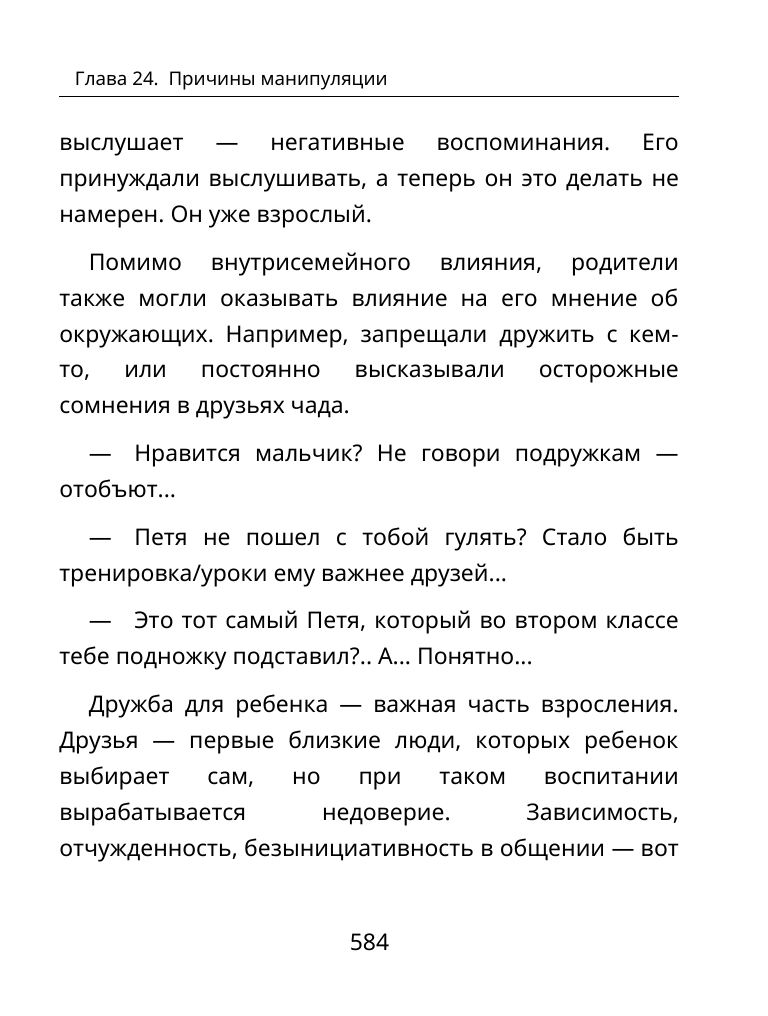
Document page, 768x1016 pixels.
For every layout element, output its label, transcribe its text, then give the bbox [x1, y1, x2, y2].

text Помимо внутрисемейного влияния, родители также могли оказывать влияние на его мнение об окружающих. Например, запрещали дружить с кем-то, или постоянно высказывали осторожные сомнения в друзьях чада. [59, 246, 679, 421]
list Это тот самый Петя, который во втором классе тебе подножку подставил?.. А... Понятно... [59, 604, 679, 672]
list Нравится мальчик? Не говори подружкам — отобъют... [59, 437, 679, 504]
text Дружба для ребенка — важная часть взросления. Друзья — первые близкие люди, которых ребенок выбирает сам, но при таком воспитании вырабатывается недоверие. Зависимость, отчужденность, безынициативность в общении — вот [59, 688, 679, 863]
text выслушает — негативные воспоминания. Его принуждали выслушивать, а теперь он это делать не намерен. Он уже взрослый. [59, 126, 679, 229]
list Петя не пошел с тобой гулять? Стало быть тренировка/уроки ему важнее друзей... [59, 521, 679, 588]
